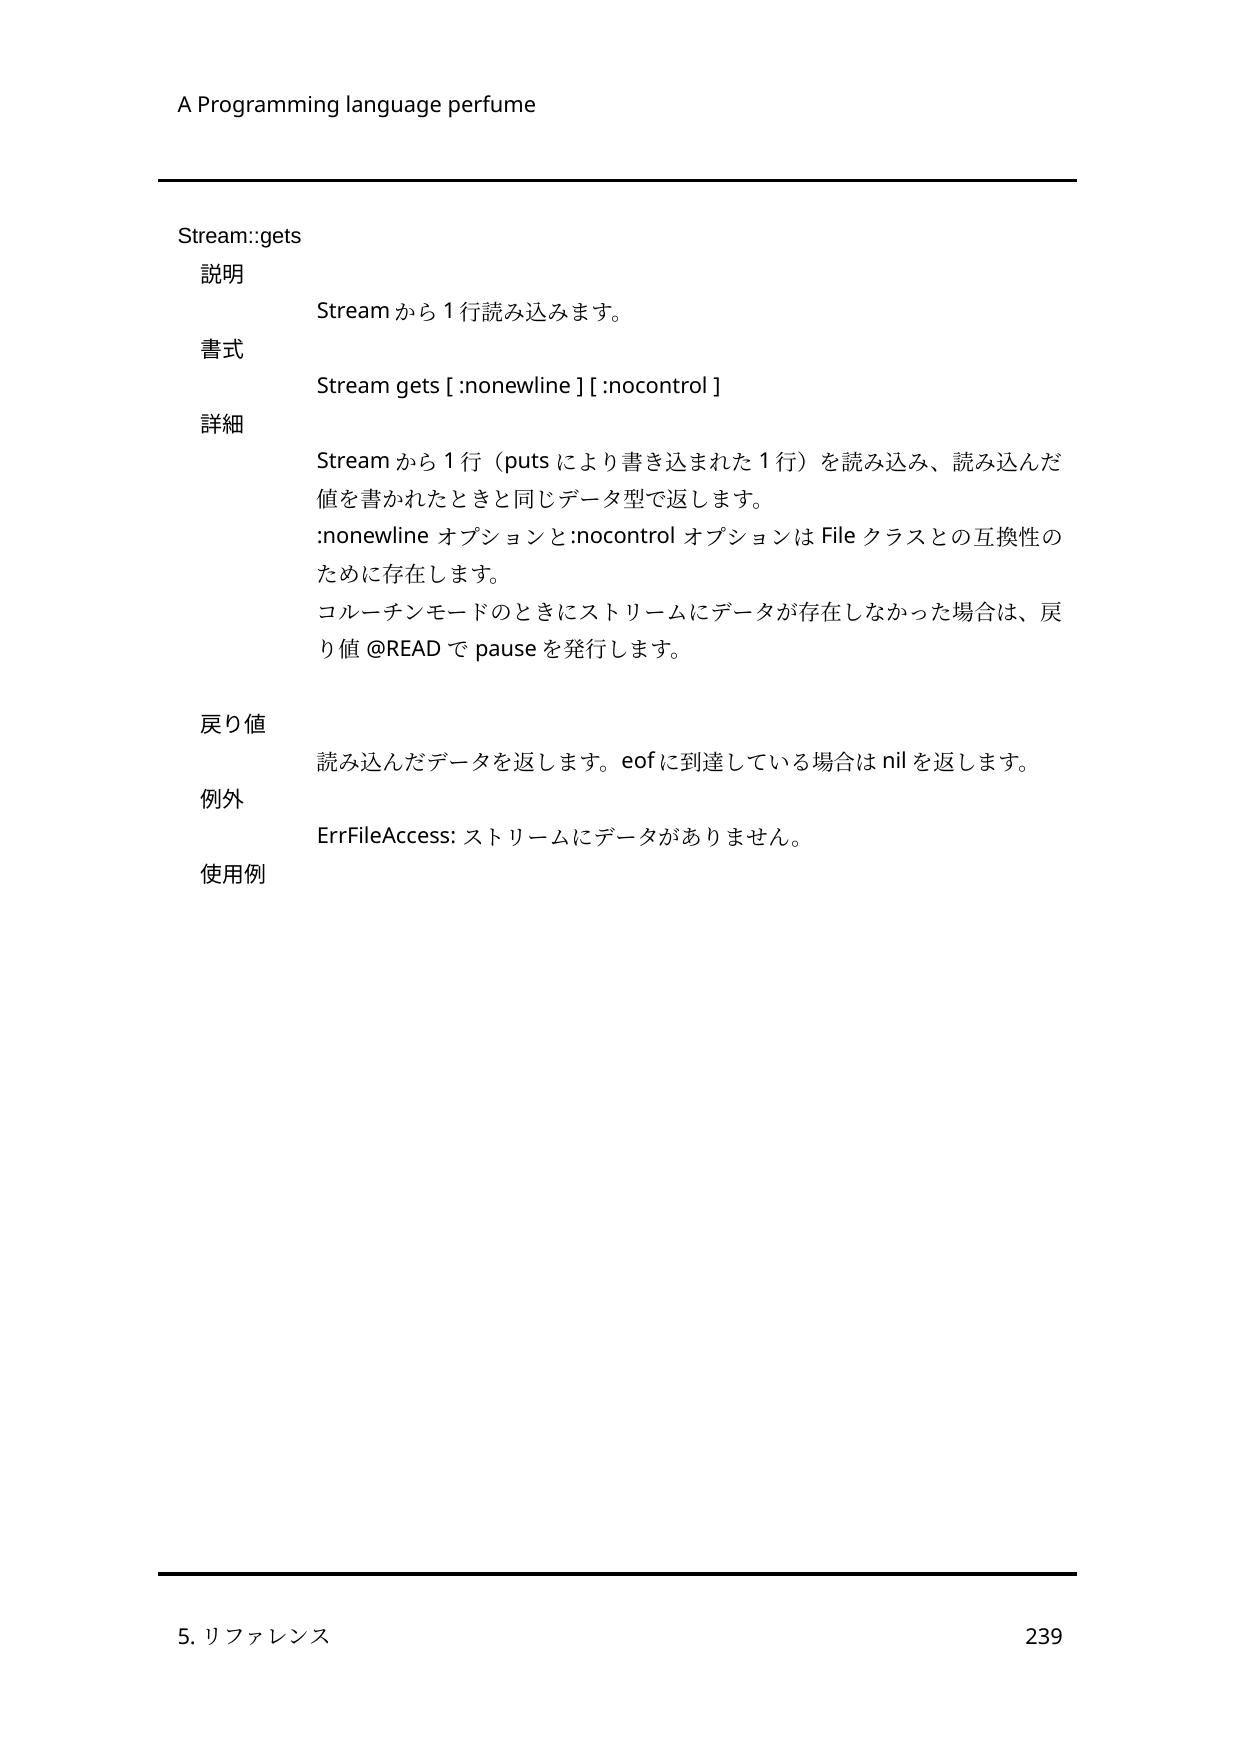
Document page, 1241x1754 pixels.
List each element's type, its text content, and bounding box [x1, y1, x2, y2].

table_cell 詳細 [200, 404, 317, 679]
table_cell Streamから1行（puts により書き込まれた1行）を読み込み、読み込んだ値を書かれたときと同じデータ型で返します。 :nonewline オプションと:nocontrol オプションはFileクラスとの互換性のために存在します。 コルーチンモードのときにストリームにデータが存在しなかった場合は、戻り値 @READ で pauseを発行します。 [317, 404, 1063, 679]
table_cell ErrFileAccess: ストリームにデータがありません。 [317, 779, 1063, 854]
table_cell 書式 [200, 329, 317, 404]
table_cell 例外 [200, 779, 317, 854]
table_header Streamから1行読み込みます。 [317, 254, 1063, 329]
table_cell [317, 854, 1063, 929]
subtitle Stream::gets [177, 217, 1063, 254]
table_cell Stream gets [ :nonewline ] [ :nocontrol ] [317, 329, 1063, 404]
table_cell 読み込んだデータを返します。eofに到達している場合はnilを返します。 [317, 679, 1063, 779]
table_cell 使用例 [200, 854, 317, 929]
table_header 説明 [200, 254, 317, 329]
table_cell 戻り値 [200, 679, 317, 779]
